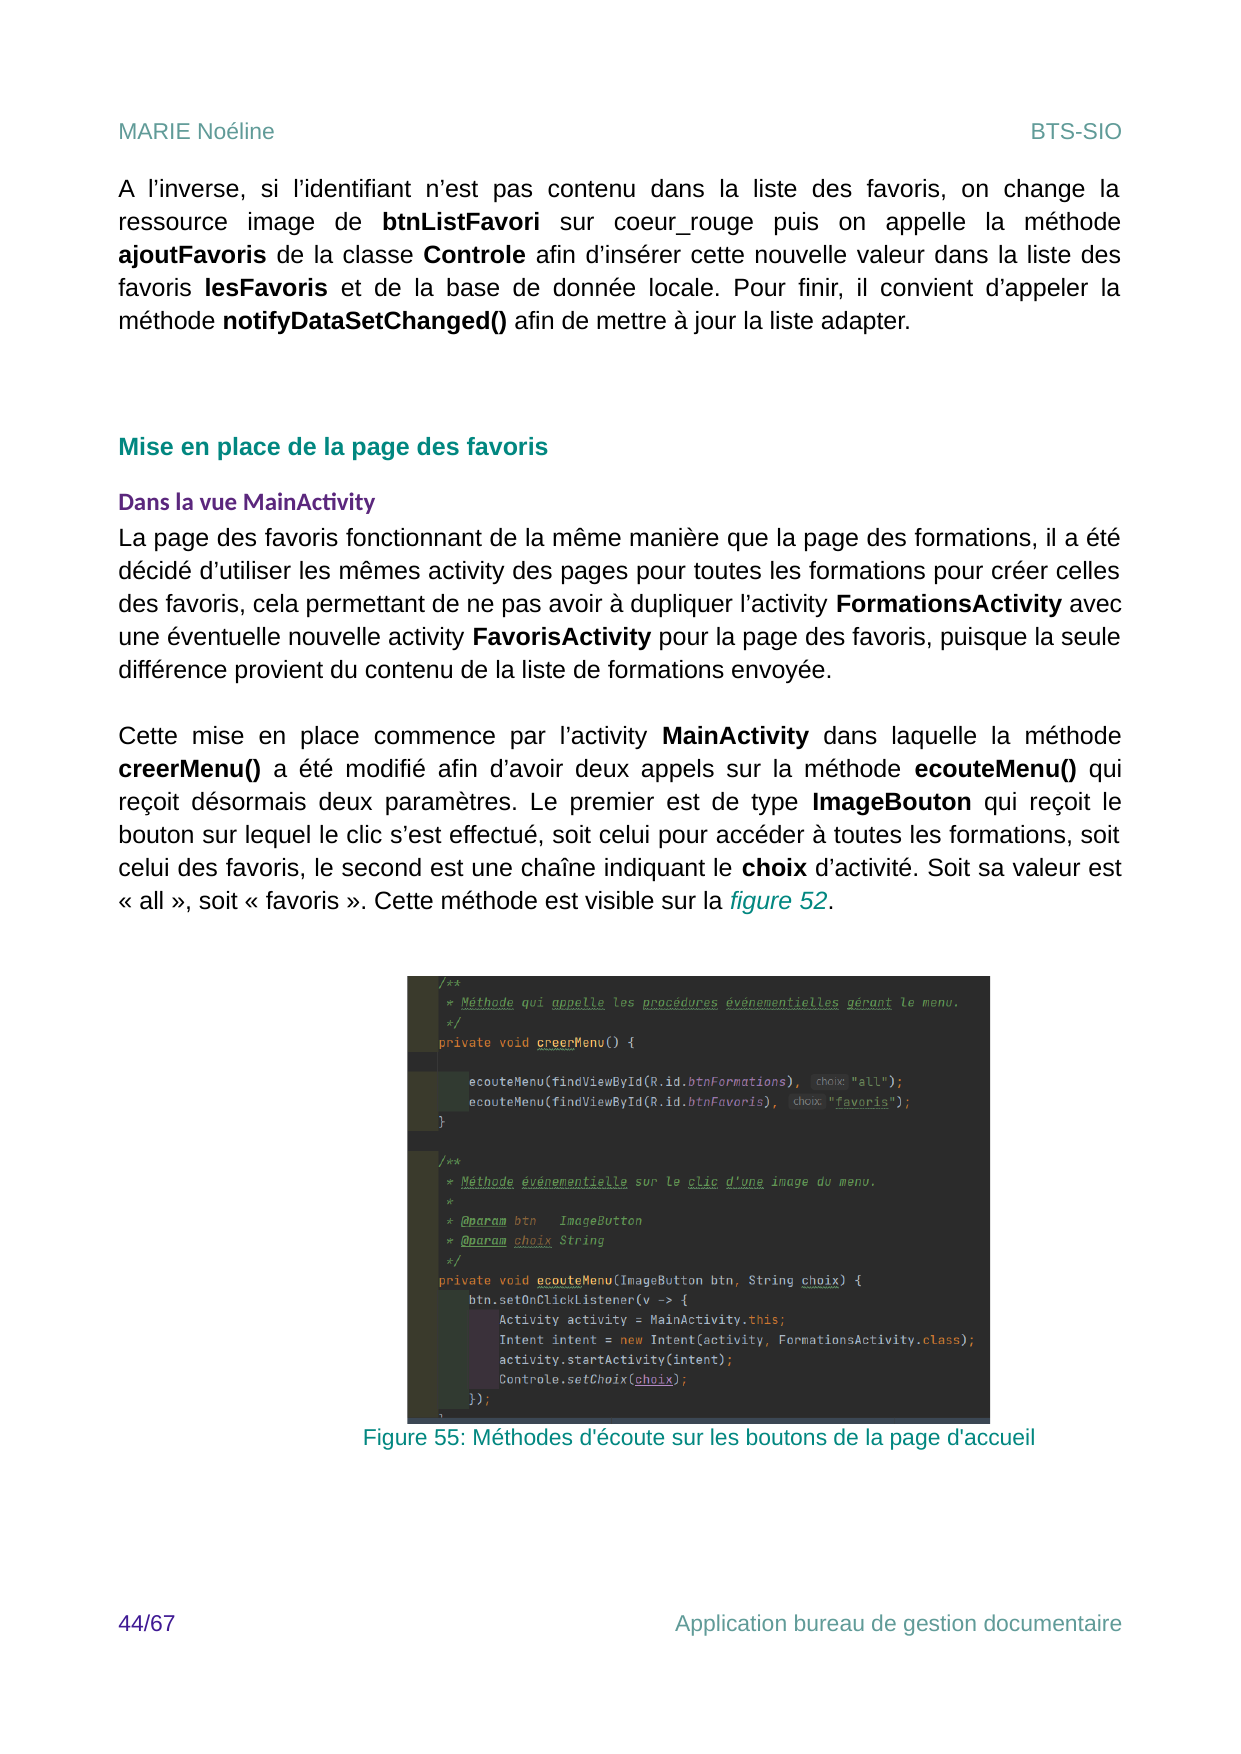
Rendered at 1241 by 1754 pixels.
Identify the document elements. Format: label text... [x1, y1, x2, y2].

text La page des favoris fonctionnant de la même manière que la page des formations, il a été décidé d’utiliser les mêmes activity des pages pour toutes les formations pour créer celles des favoris, cela permettant de ne pas avoir à dupliquer l’activity FormationsActivity avec une éventuelle nouvelle activity FavorisActivity pour la page des favoris, puisque la seule différence provient du contenu de la liste de formations envoyée. [118, 523, 1122, 683]
text A l’inverse, si l’identifiant n’est pas contenu dans la liste des favoris, on change la ressource image de btnListFavori sur coeur_rouge puis on appelle la méthode ajoutFavoris de la classe Controle afin d’insérer cette nouvelle valeur dans la liste des favoris lesFavoris et de la base de donnée locale. Pour finir, il convient d’appeler la méthode notifyDataSetChanged() afin de mettre à jour la liste adapter. [118, 174, 1122, 335]
text Cette mise en place commence par l’activity MainActivity dans laquelle la méthode creerMenu() a été modifié afin d’avoir deux appels sur la méthode ecouteMenu() qui reçoit désormais deux paramètres. Le premier est de type ImageBouton qui reçoit le bouton sur lequel le clic s’est effectué, soit celui pour accéder à toutes les formations, soit celui des favoris, le second est une chaîne indiquant le choix d’activité. Soit sa valeur est « all », soit « favoris ». Cette méthode est visible sur la figure 52. [118, 721, 1122, 915]
subtitle Mise en place de la page des favoris [118, 432, 1122, 461]
picture [407, 976, 991, 1424]
text Figure 55: Méthodes d'écoute sur les boutons de la page d'accueil [343, 976, 1054, 1450]
subtitle Dans la vue MainActivity [118, 486, 1122, 516]
